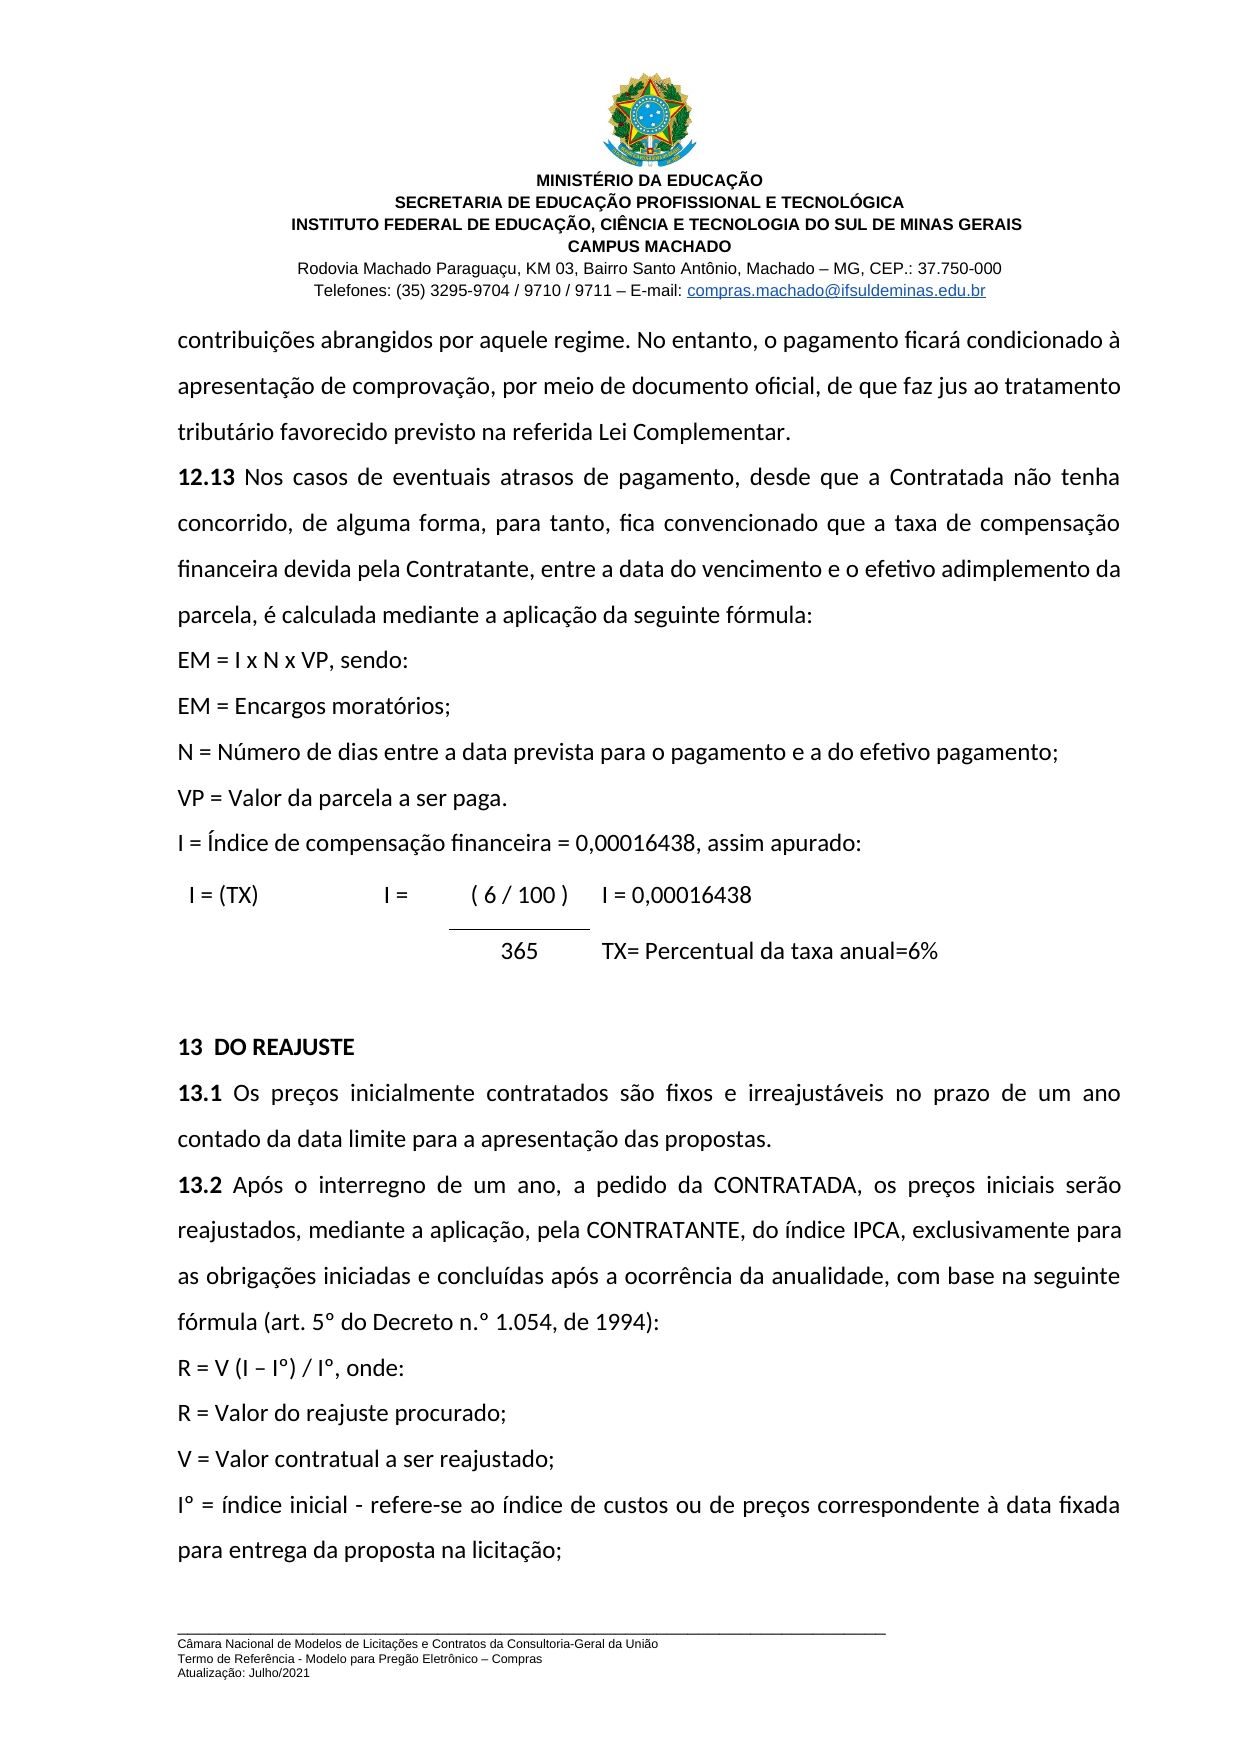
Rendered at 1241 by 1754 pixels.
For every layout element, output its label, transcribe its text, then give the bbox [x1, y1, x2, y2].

text 13 DO REAJUSTE [177, 1032, 1122, 1062]
table_header I = 0,00016438 [590, 873, 993, 929]
text EM = I x N x VP, sendo: [177, 644, 1122, 675]
picture [603, 73, 697, 167]
text VP = Valor da parcela a ser paga. [177, 782, 1122, 812]
text I = Índice de compensação financeira = 0,00016438, assim apurado: [177, 827, 1122, 858]
table_cell 365 [449, 930, 590, 986]
text 13.2 Após o interregno de um ano, a pedido da CONTRATADA, os preços iniciais serão reajustados, mediante a aplicação, pela CONTRATANTE, do índice IPCA, exclusivamente para as obrigações iniciadas e concluídas após a ocorrência da anualidade, com base na seguinte fórmula (art. 5º do Decreto n.º 1.054, de 1994): [177, 1169, 1122, 1336]
table_header I = [373, 873, 448, 929]
text Iº = índice inicial - refere-se ao índice de custos ou de preços correspondente à data fixada para entrega da proposta na licitação; [177, 1489, 1122, 1565]
picture [669, 149, 678, 154]
text contribuições abrangidos por aquele regime. No entanto, o pagamento ficará condicionado à apresentação de comprovação, por meio de documento oficial, de que faz jus ao tratamento tributário favorecido previsto na referida Lei Complementar. [177, 324, 1122, 446]
text V = Valor contratual a ser reajustado; [177, 1443, 1122, 1474]
picture [643, 162, 658, 167]
text N = Número de dias entre a data prevista para o pagamento e a do efetivo pagamento; [177, 736, 1122, 766]
table_header ( 6 / 100 ) [449, 873, 590, 929]
text R = V (I – Iº) / Iº, onde: [177, 1352, 1122, 1382]
text R = Valor do reajuste procurado; [177, 1397, 1122, 1428]
table_header I = (TX) [177, 873, 372, 929]
table_cell TX= Percentual da taxa anual=6% [590, 929, 993, 986]
text 12.13 Nos casos de eventuais atrasos de pagamento, desde que a Contratada não tenha concorrido, de alguma forma, para tanto, fica convencionado que a taxa de compensação financeira devida pela Contratante, entre a data do vencimento e o efetivo adimplemento da parcela, é calculada mediante a aplicação da seguinte fórmula: [177, 462, 1122, 629]
table_cell [177, 929, 372, 986]
text 13.1 Os preços inicialmente contratados são fixos e irreajustáveis no prazo de um ano contado da data limite para a apresentação das propostas. [177, 1077, 1122, 1153]
picture [665, 145, 697, 167]
text EM = Encargos moratórios; [177, 690, 1122, 721]
table_cell [373, 929, 448, 986]
